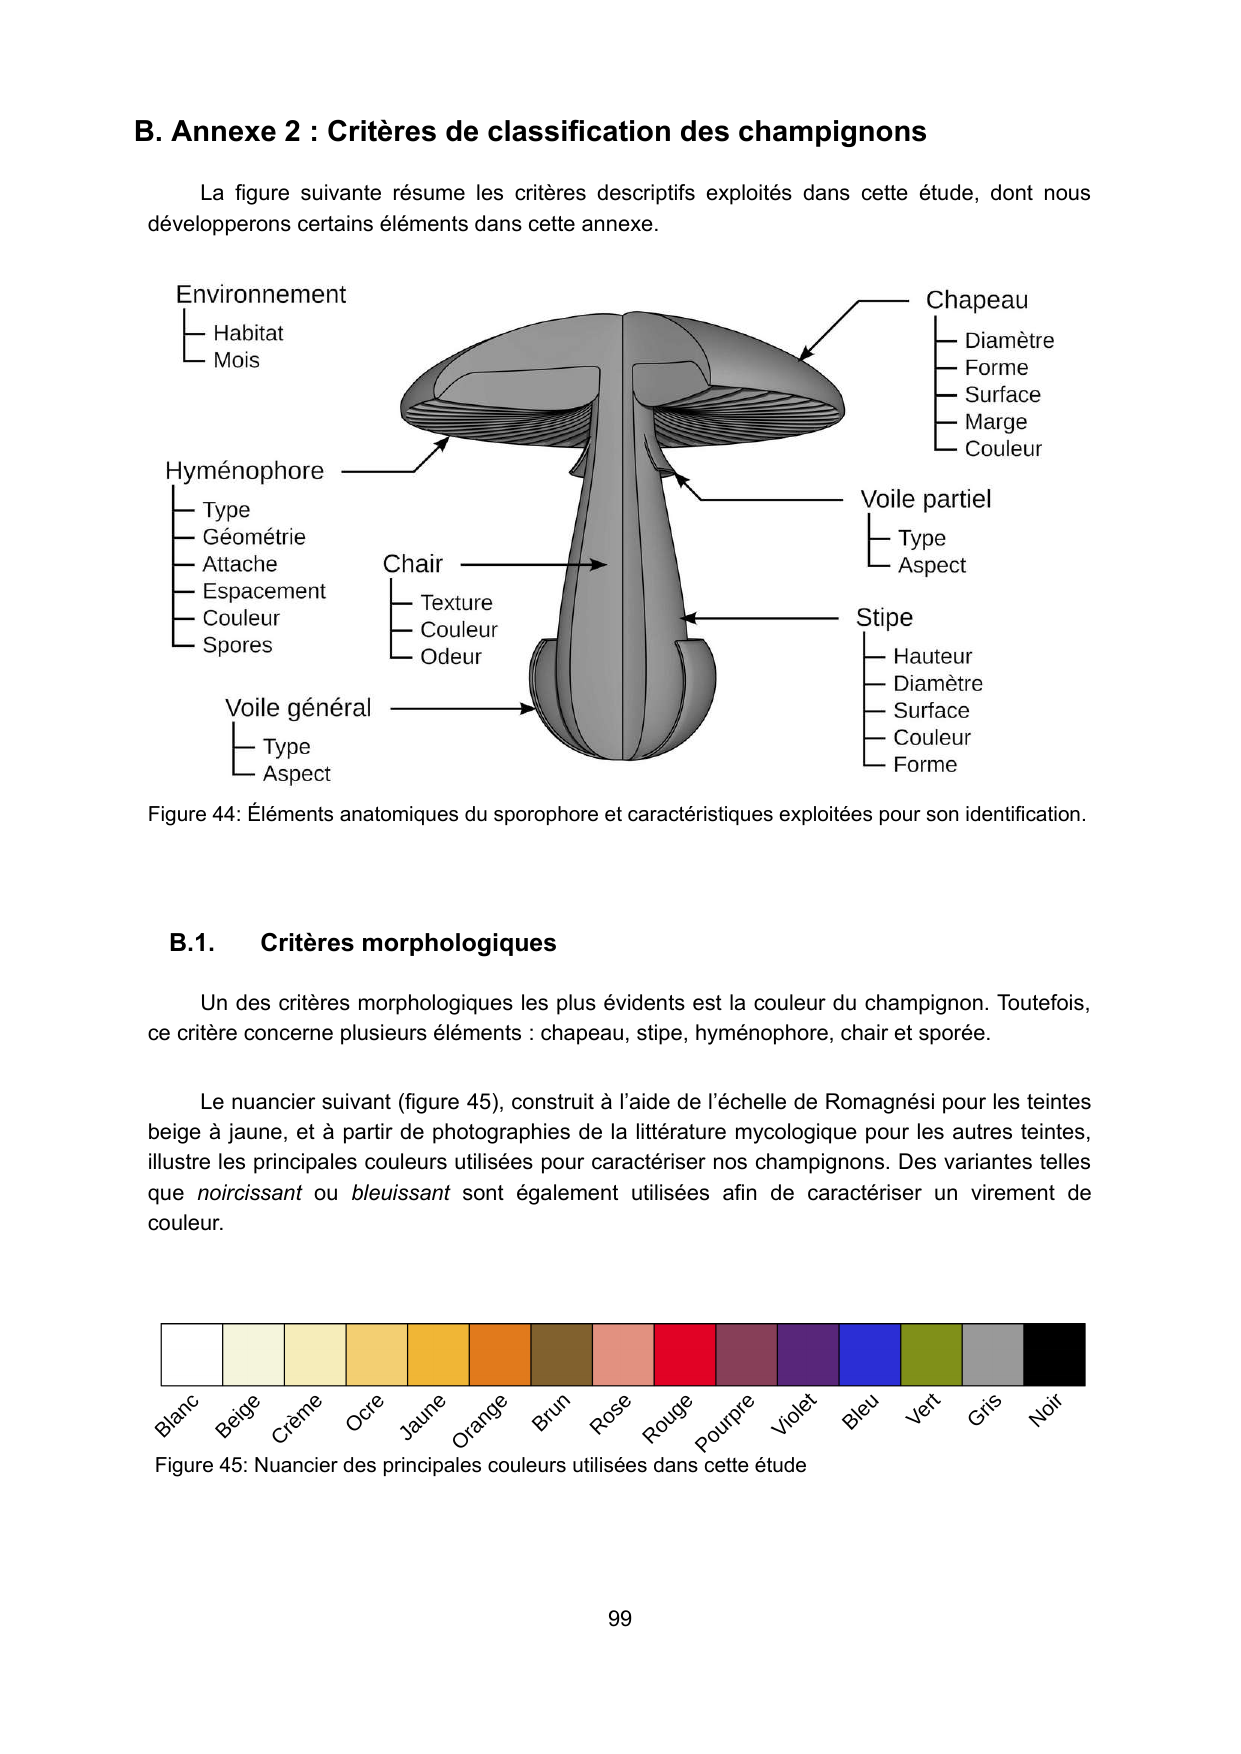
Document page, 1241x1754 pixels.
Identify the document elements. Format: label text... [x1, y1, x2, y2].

text La figure suivante résume les critères descriptifs exploités dans cette étude, dont nous développerons certains éléments dans cette annexe. [148, 180, 1093, 236]
subtitle Annexe 2 : Critères de classification des champignons [133, 113, 1093, 147]
text Le nuancier suivant (figure 45), construit à l’aide de l’échelle de Romagnési pour les teintes beige à jaune, et à partir de photographies de la littérature mycologique pour les autres teintes, illustre les principales couleurs utilisées pour caractériser nos champignons. Des variantes telles que noircissant ou bleuissant sont également utilisées afin de caractériser un virement de couleur. [148, 1089, 1093, 1235]
subtitle Critères morphologiques [169, 928, 1093, 957]
text Figure 45: Nuancier des principales couleurs utilisées dans cette étude [154, 1453, 1086, 1476]
text Un des critères morphologiques les plus évidents est la couleur du champignon. Toutefois, ce critère concerne plusieurs éléments : chapeau, stipe, hyménophore, chair et sporée. [148, 990, 1093, 1045]
picture [147, 261, 1093, 802]
picture [154, 1323, 1086, 1453]
text Figure 44: Éléments anatomiques du sporophore et caractéristiques exploitées pour son identification. [148, 802, 1093, 825]
